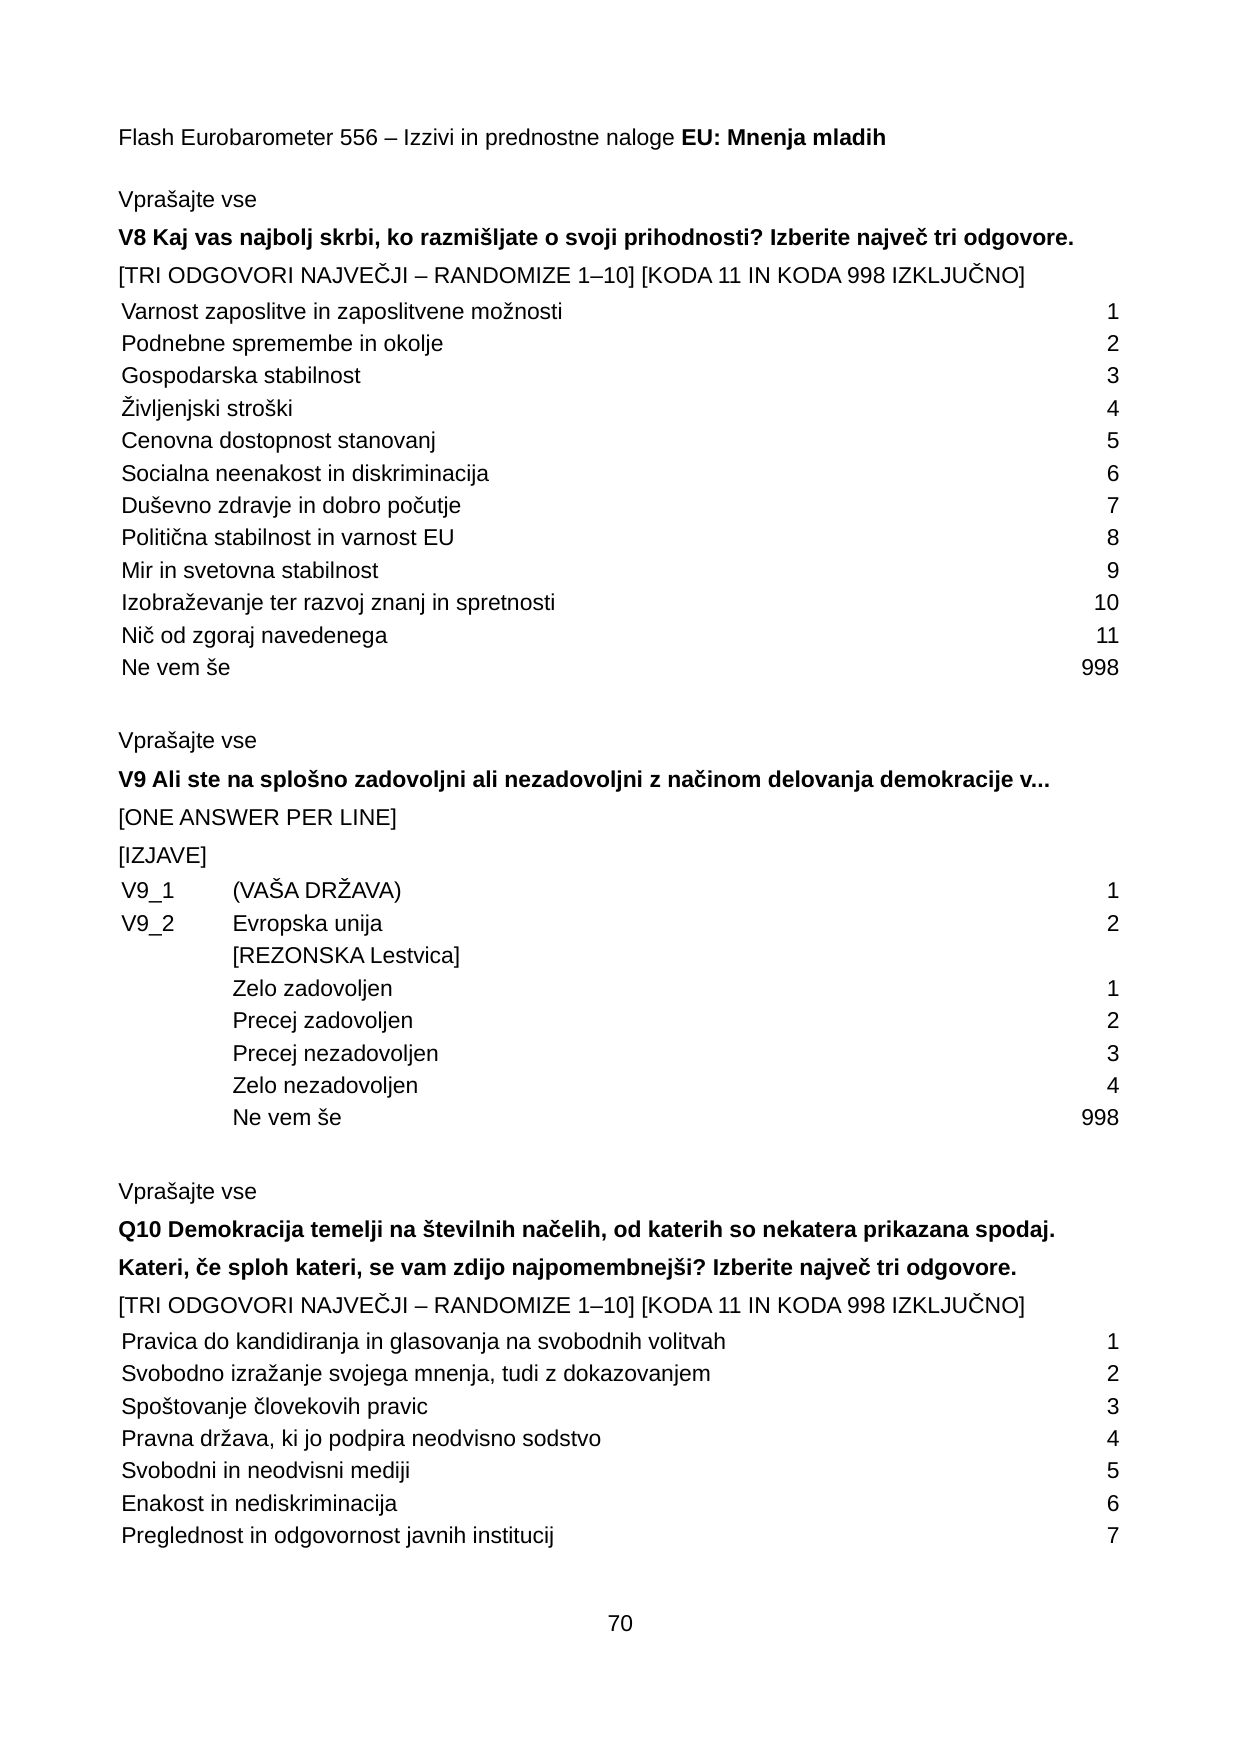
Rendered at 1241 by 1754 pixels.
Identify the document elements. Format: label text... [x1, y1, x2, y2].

table_cell Ne vem še [229, 1101, 998, 1134]
table_header 1 [986, 295, 1122, 327]
table_cell 3 [999, 1036, 1122, 1069]
table_cell Zelo nezadovoljen [229, 1069, 998, 1101]
table_cell [118, 1101, 229, 1134]
table_cell [118, 1036, 229, 1069]
table_cell Nič od zgoraj navedenega [118, 619, 986, 651]
table_cell Ne vem še [118, 651, 986, 683]
table_cell Zelo zadovoljen [229, 972, 998, 1004]
table_cell 8 [986, 521, 1122, 554]
table_cell [118, 1069, 229, 1101]
table_cell 10 [986, 586, 1122, 618]
table_cell Duševno zdravje in dobro počutje [118, 489, 986, 521]
table_cell [118, 972, 229, 1004]
table_header V9_1 [118, 875, 229, 907]
table_header 1 [986, 1325, 1122, 1357]
table_cell 4 [986, 1422, 1122, 1454]
table_cell 6 [986, 457, 1122, 489]
text Vprašajte vse [118, 186, 1122, 212]
table_cell Spoštovanje človekovih pravic [118, 1390, 986, 1422]
table_cell 2 [986, 327, 1122, 359]
table_cell Precej zadovoljen [229, 1004, 998, 1036]
text Kateri, če sploh kateri, se vam zdijo najpomembnejši? Izberite največ tri odgovore. [118, 1254, 1122, 1281]
text Vprašajte vse [118, 727, 1122, 754]
table_cell V9_2 [118, 907, 229, 939]
table_cell Življenjski stroški [118, 392, 986, 424]
table_cell Mir in svetovna stabilnost [118, 554, 986, 586]
text [TRI ODGOVORI NAJVEČJI – RANDOMIZE 1–10] [KODA 11 IN KODA 998 IZKLJUČNO] [118, 262, 1122, 289]
table_cell 3 [986, 1390, 1122, 1422]
table_cell 2 [999, 1004, 1122, 1036]
table_cell Politična stabilnost in varnost EU [118, 521, 986, 554]
table_cell 998 [999, 1101, 1122, 1134]
table_cell 9 [986, 554, 1122, 586]
table_cell [999, 939, 1122, 972]
text [ONE ANSWER PER LINE] [118, 804, 1122, 830]
table_cell 7 [986, 489, 1122, 521]
table_cell Socialna neenakost in diskriminacija [118, 457, 986, 489]
table_header Pravica do kandidiranja in glasovanja na svobodnih volitvah [118, 1325, 986, 1357]
table_cell 11 [986, 619, 1122, 651]
table_cell 6 [986, 1487, 1122, 1519]
table_cell Gospodarska stabilnost [118, 359, 986, 392]
text V9 Ali ste na splošno zadovoljni ali nezadovoljni z načinom delovanja demokracije v... [118, 766, 1122, 792]
table_cell [118, 1004, 229, 1036]
table_cell 3 [986, 359, 1122, 392]
table_cell 5 [986, 424, 1122, 457]
table_header Varnost zaposlitve in zaposlitvene možnosti [118, 295, 986, 327]
table_cell Svobodno izražanje svojega mnenja, tudi z dokazovanjem [118, 1357, 986, 1389]
table_cell [REZONSKA Lestvica] [229, 939, 998, 972]
table_cell Svobodni in neodvisni mediji [118, 1454, 986, 1487]
table_cell Enakost in nediskriminacija [118, 1487, 986, 1519]
table_cell Izobraževanje ter razvoj znanj in spretnosti [118, 586, 986, 618]
table_cell Cenovna dostopnost stanovanj [118, 424, 986, 457]
text [TRI ODGOVORI NAJVEČJI – RANDOMIZE 1–10] [KODA 11 IN KODA 998 IZKLJUČNO] [118, 1292, 1122, 1319]
table_cell Pravna država, ki jo podpira neodvisno sodstvo [118, 1422, 986, 1454]
text Q10 Demokracija temelji na številnih načelih, od katerih so nekatera prikazana spodaj. [118, 1216, 1122, 1242]
table_cell Podnebne spremembe in okolje [118, 327, 986, 359]
table_cell Evropska unija [229, 907, 998, 939]
text [IZJAVE] [118, 842, 1122, 868]
table_header (VAŠA DRŽAVA) [229, 875, 998, 907]
table_header 1 [999, 875, 1122, 907]
table_cell Precej nezadovoljen [229, 1036, 998, 1069]
text V8 Kaj vas najbolj skrbi, ko razmišljate o svoji prihodnosti? Izberite največ tri odgovore. [118, 224, 1122, 250]
table_cell 2 [986, 1357, 1122, 1389]
table_cell 4 [986, 392, 1122, 424]
table_cell 1 [999, 972, 1122, 1004]
table_cell 4 [999, 1069, 1122, 1101]
table_cell 7 [986, 1519, 1122, 1552]
table_cell 2 [999, 907, 1122, 939]
table_cell 998 [986, 651, 1122, 683]
table_cell 5 [986, 1454, 1122, 1487]
table_cell [118, 939, 229, 972]
table_cell Preglednost in odgovornost javnih institucij [118, 1519, 986, 1552]
text Vprašajte vse [118, 1178, 1122, 1204]
